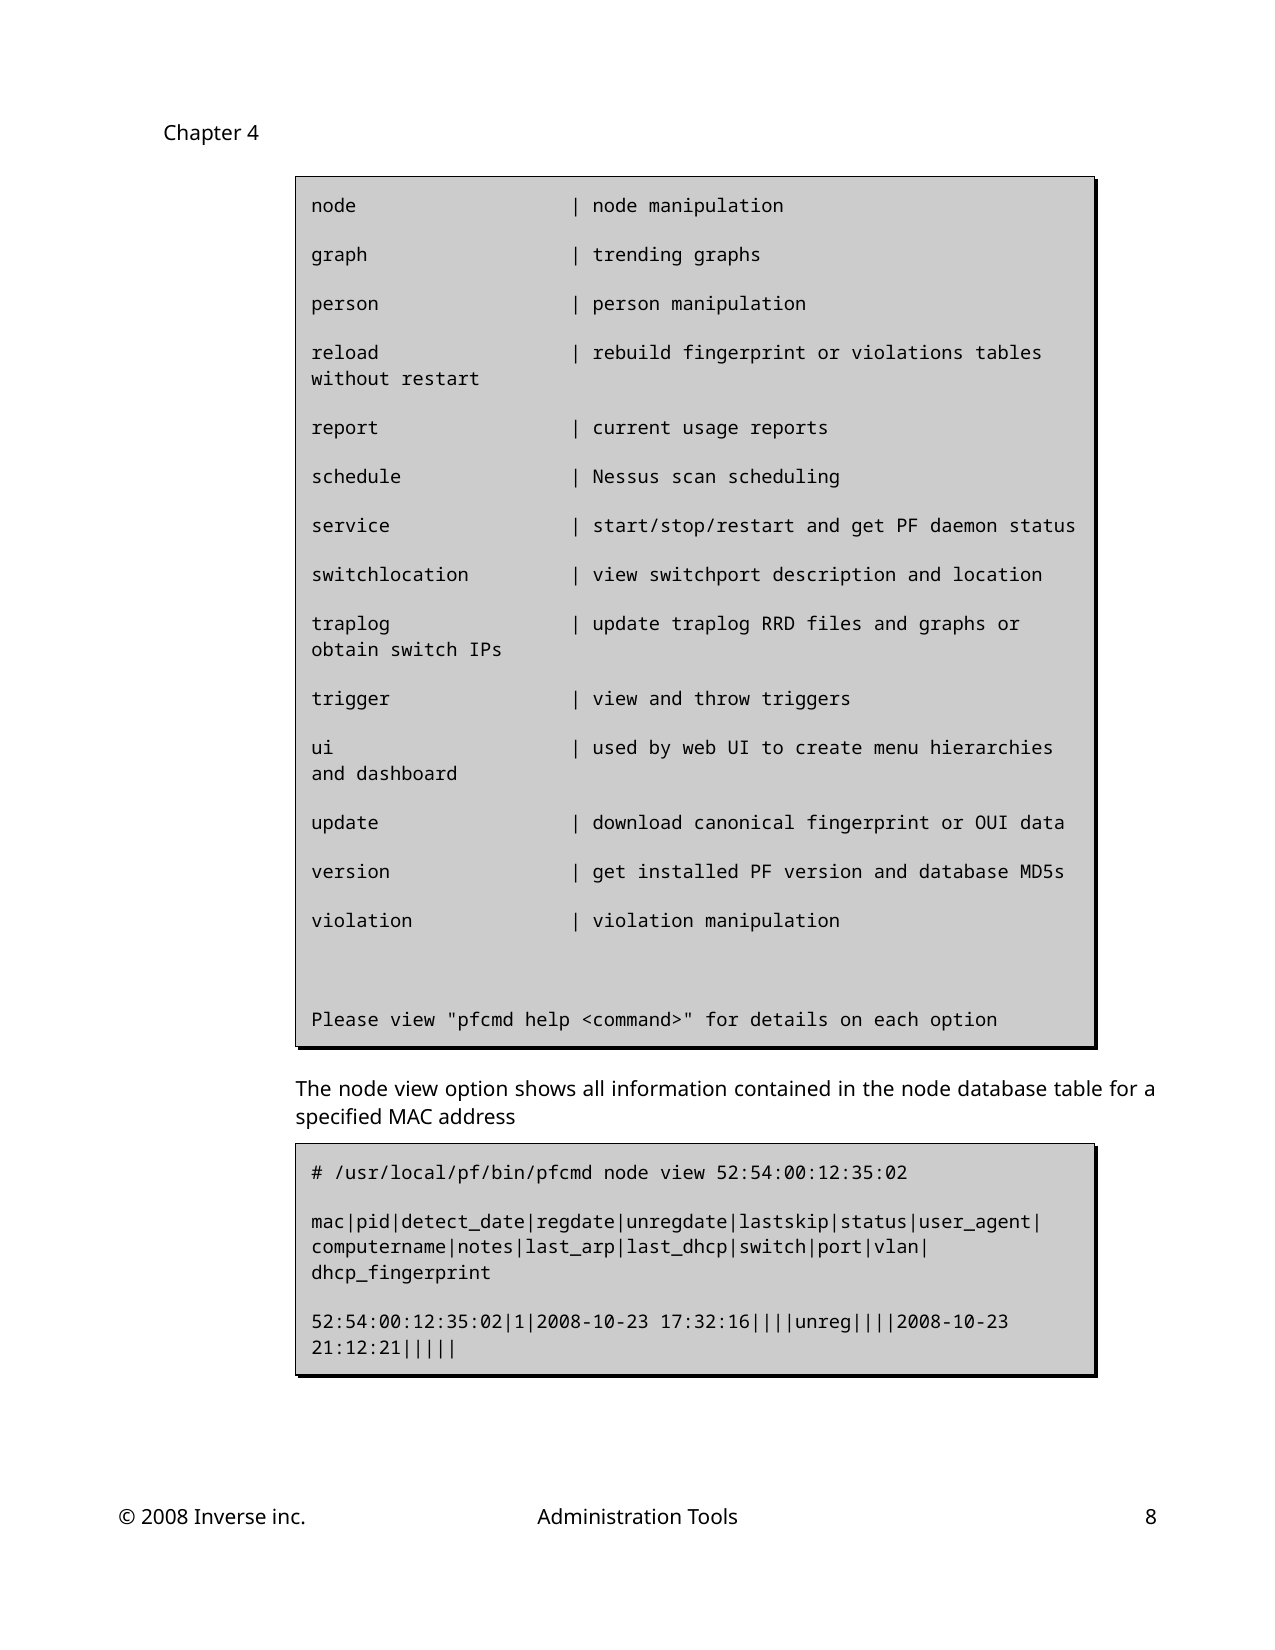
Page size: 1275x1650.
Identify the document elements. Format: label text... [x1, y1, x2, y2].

text node | node manipulation [296, 177, 1094, 217]
text 52:54:00:12:35:02|1|2008-10-23 17:32:16||||unreg||||2008-10-23 21:12:21||||| [296, 1293, 1094, 1374]
text update | download canonical fingerprint or OUI data [296, 793, 1094, 835]
text mac|pid|detect_date|regdate|unregdate|lastskip|status|user_agent|computername|notes|last_arp|last_dhcp|switch|port|vlan|dhcp_fingerprint [296, 1192, 1094, 1285]
text service | start/stop/restart and get PF daemon status [296, 497, 1094, 538]
text schedule | Nessus scan scheduling [296, 447, 1094, 489]
text ui | used by web UI to create menu hierarchies and dashboard [296, 719, 1094, 786]
text reload | rebuild fingerprint or violations tables without restart [296, 323, 1094, 390]
text # /usr/local/pf/bin/pfcmd node view 52:54:00:12:35:02 [296, 1144, 1094, 1184]
text report | current usage reports [296, 398, 1094, 439]
text trigger | view and throw triggers [296, 669, 1094, 711]
text person | person manipulation [296, 274, 1094, 316]
text graph | trending graphs [296, 225, 1094, 267]
text traplog | update traplog RRD files and graphs or obtain switch IPs [296, 595, 1094, 662]
text version | get installed PF version and database MD5s [296, 843, 1094, 884]
text The node view option shows all information contained in the node database table for a specified MAC address [295, 1074, 1157, 1131]
text switchlocation | view switchport description and location [296, 546, 1094, 587]
text Please view "pfcmd help <command>" for details on each option [296, 990, 1094, 1046]
text violation | violation manipulation [296, 892, 1094, 933]
